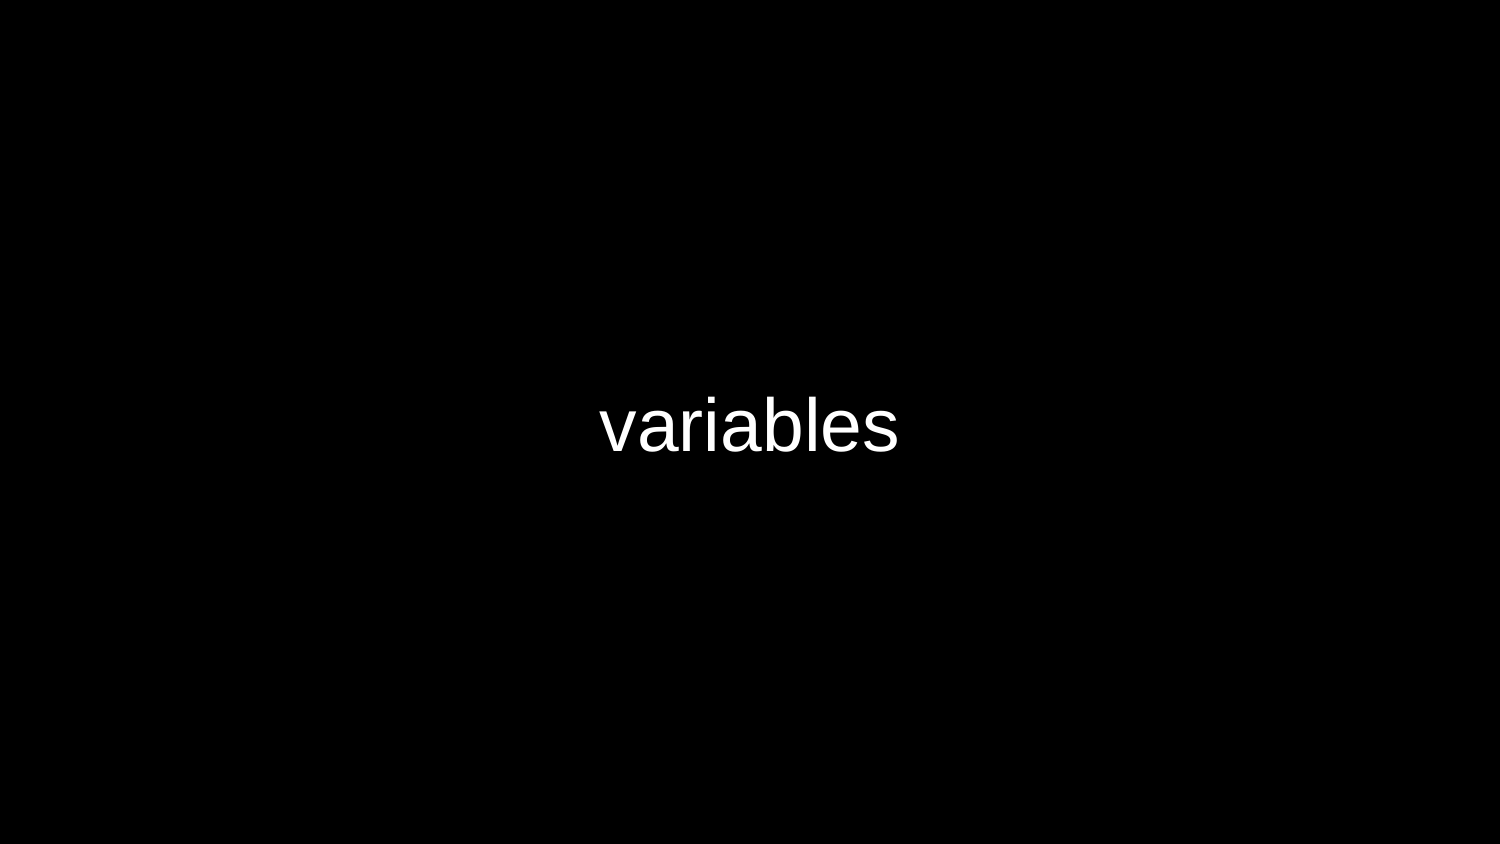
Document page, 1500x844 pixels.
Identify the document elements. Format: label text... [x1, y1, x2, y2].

title variables [51, 352, 1449, 491]
